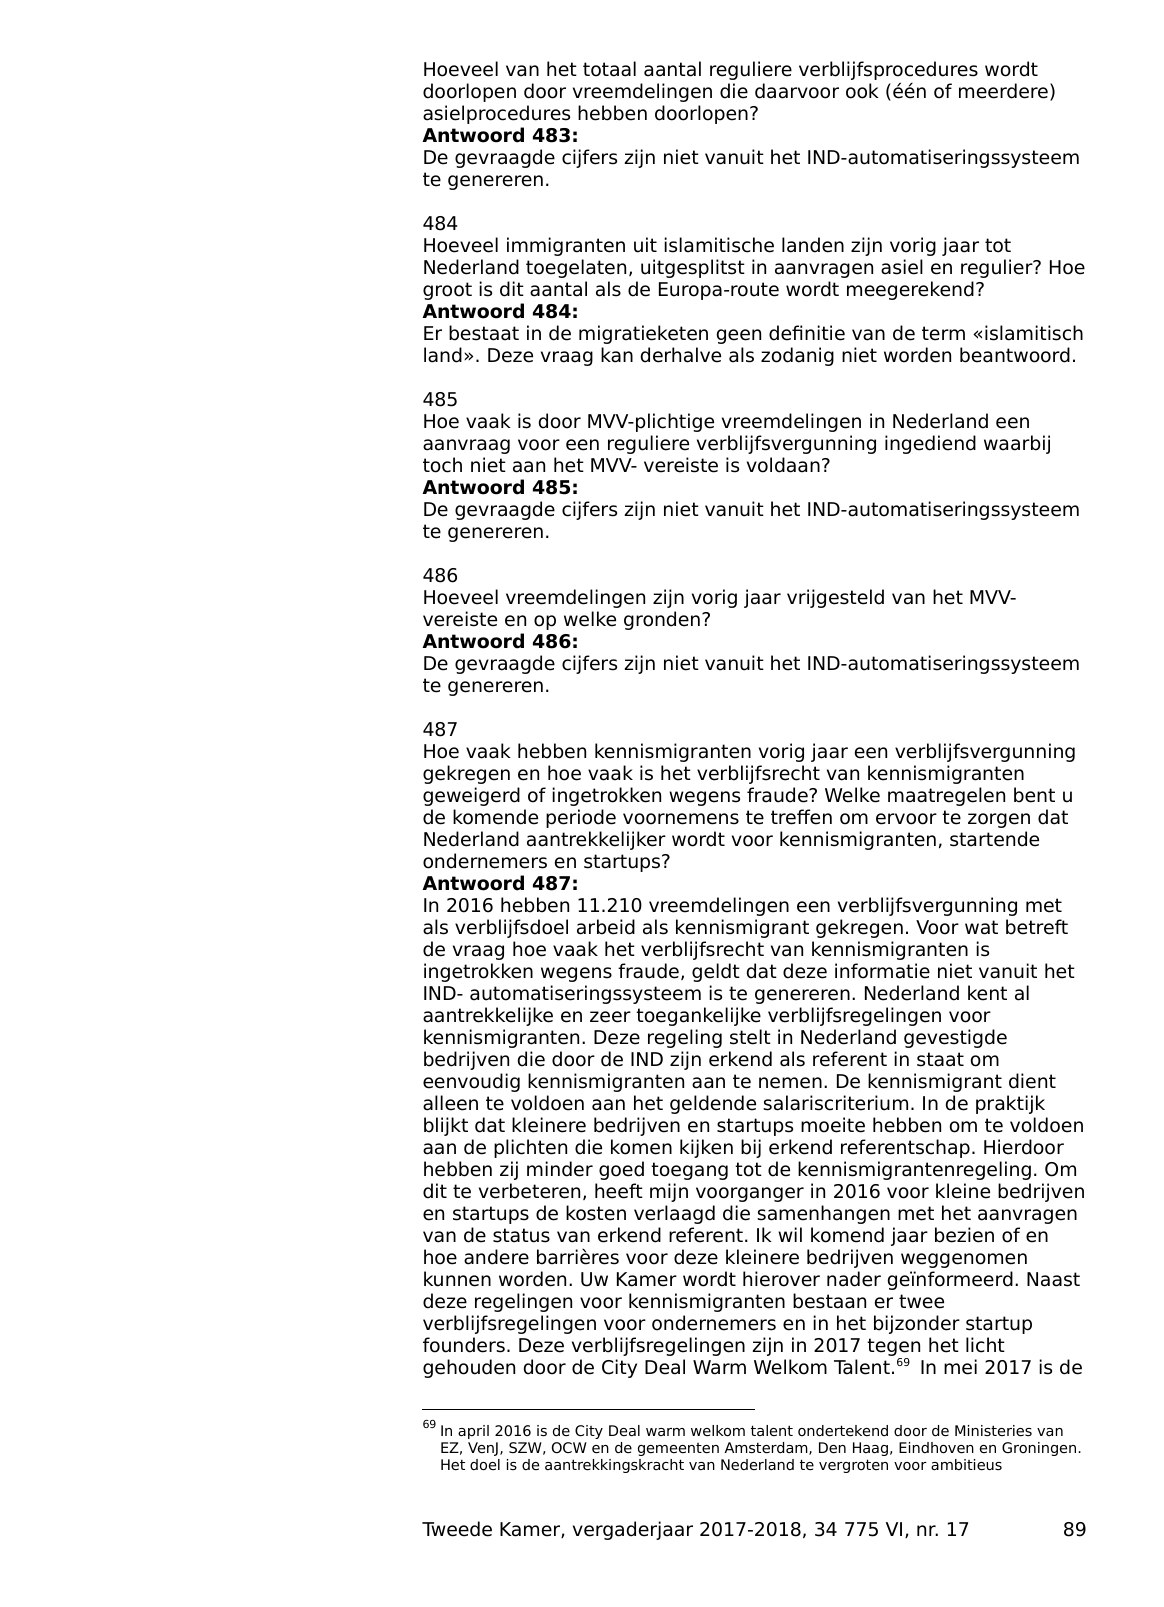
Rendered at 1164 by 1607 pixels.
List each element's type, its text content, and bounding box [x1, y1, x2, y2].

text Antwoord 483: [422, 125, 1087, 147]
text 484 [422, 213, 1087, 235]
text Antwoord 484: [422, 301, 1087, 323]
text In 2016 hebben 11.210 vreemdelingen een verblijfsvergunning met als verblijfsdoel arbeid als kennismigrant gekregen. Voor wat betreft de vraag hoe vaak het verblijfsrecht van kennismigranten is ingetrokken wegens fraude, geldt dat deze informatie niet vanuit het IND- automatiseringssysteem is te genereren. Nederland kent al aantrekkelijke en zeer toegankelijke verblijfsregelingen voor kennismigranten. Deze regeling stelt in Nederland gevestigde bedrijven die door de IND zijn erkend als referent in staat om eenvoudig kennismigranten aan te nemen. De kennismigrant dient alleen te voldoen aan het geldende salariscriterium. In de praktijk blijkt dat kleinere bedrijven en startups moeite hebben om te voldoen aan de plichten die komen kijken bij erkend referentschap. Hierdoor hebben zij minder goed toegang tot de kennismigrantenregeling. Om dit te verbeteren, heeft mijn voorganger in 2016 voor kleine bedrijven en startups de kosten verlaagd die samenhangen met het aanvragen van de status van erkend referent. Ik wil komend jaar bezien of en hoe andere barrières voor deze kleinere bedrijven weggenomen kunnen worden. Uw Kamer wordt hierover nader geïnformeerd. Naast deze regelingen voor kennismigranten bestaan er twee verblijfsregelingen voor ondernemers en in het bijzonder startup founders. Deze verblijfsregelingen zijn in 2017 tegen het licht gehouden door de City Deal Warm Welkom Talent. In mei 2017 is de [422, 895, 1087, 1379]
text Antwoord 487: [422, 873, 1087, 895]
text De gevraagde cijfers zijn niet vanuit het IND-automatiseringssysteem te genereren. [422, 499, 1087, 543]
text Hoeveel vreemdelingen zijn vorig jaar vrijgesteld van het MVV-vereiste en op welke gronden? [422, 587, 1087, 631]
text In april 2016 is de City Deal warm welkom talent ondertekend door de Ministeries van EZ, VenJ, SZW, OCW en de gemeenten Amsterdam, Den Haag, Eindhoven en Groningen. Het doel is de aantrekkingskracht van Nederland te vergroten voor ambitieus [422, 1418, 1087, 1474]
text 487 [422, 719, 1087, 741]
text Hoeveel immigranten uit islamitische landen zijn vorig jaar tot Nederland toegelaten, uitgesplitst in aanvragen asiel en regulier? Hoe groot is dit aantal als de Europa-route wordt meegerekend? [422, 235, 1087, 301]
text Antwoord 485: [422, 477, 1087, 499]
text 485 [422, 389, 1087, 411]
text De gevraagde cijfers zijn niet vanuit het IND-automatiseringssysteem te genereren. [422, 653, 1087, 697]
text Hoeveel van het totaal aantal reguliere verblijfsprocedures wordt doorlopen door vreemdelingen die daarvoor ook (één of meerdere) asielprocedures hebben doorlopen? [422, 59, 1087, 125]
text 486 [422, 565, 1087, 587]
text Hoe vaak is door MVV-plichtige vreemdelingen in Nederland een aanvraag voor een reguliere verblijfsvergunning ingediend waarbij toch niet aan het MVV- vereiste is voldaan? [422, 411, 1087, 477]
text Hoe vaak hebben kennismigranten vorig jaar een verblijfsvergunning gekregen en hoe vaak is het verblijfsrecht van kennismigranten geweigerd of ingetrokken wegens fraude? Welke maatregelen bent u de komende periode voornemens te treffen om ervoor te zorgen dat Nederland aantrekkelijker wordt voor kennismigranten, startende ondernemers en startups? [422, 741, 1087, 873]
text Er bestaat in de migratieketen geen definitie van de term «islamitisch land». Deze vraag kan derhalve als zodanig niet worden beantwoord. [422, 323, 1087, 367]
text Antwoord 486: [422, 631, 1087, 653]
text De gevraagde cijfers zijn niet vanuit het IND-automatiseringssysteem te genereren. [422, 147, 1087, 191]
